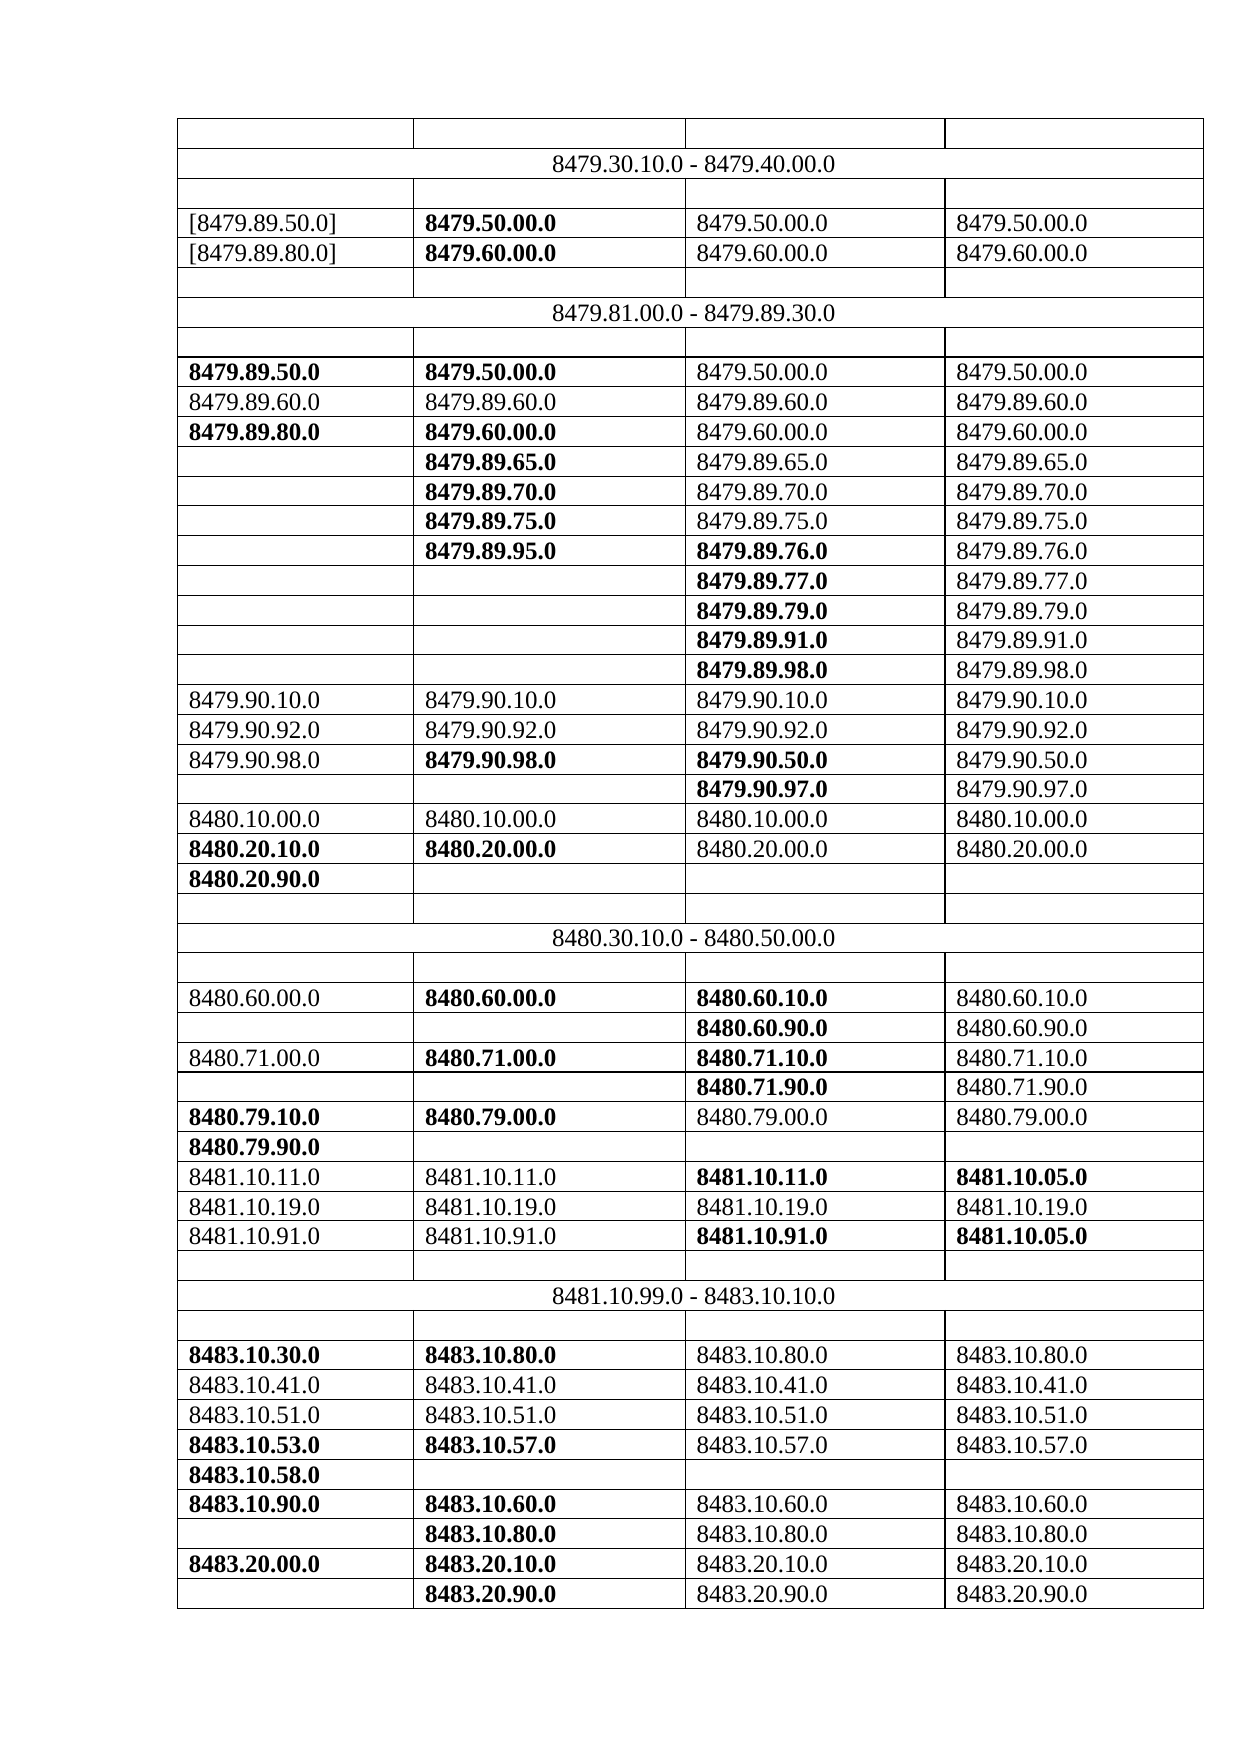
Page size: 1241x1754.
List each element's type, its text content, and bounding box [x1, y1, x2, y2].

table_cell 8479.90.10.0 [414, 685, 685, 714]
table_cell 8480.60.00.0 [178, 983, 413, 1012]
table_cell [946, 1132, 1203, 1161]
table_cell 8483.20.90.0 [946, 1579, 1203, 1608]
table_cell [946, 894, 1203, 922]
table_cell 8480.71.10.0 [946, 1043, 1203, 1071]
table_cell [414, 894, 685, 922]
table_cell 8481.10.19.0 [946, 1192, 1203, 1220]
table_cell 8480.71.00.0 [178, 1043, 413, 1071]
table_cell 8483.10.80.0 [946, 1341, 1203, 1369]
table_cell [414, 655, 685, 684]
table_cell 8479.30.10.0 - 8479.40.00.0 [178, 149, 1203, 178]
table_cell 8479.89.79.0 [946, 596, 1203, 624]
table_cell 8481.10.91.0 [414, 1221, 685, 1250]
table_cell [178, 566, 413, 595]
table_cell 8480.60.10.0 [686, 983, 944, 1012]
table_cell [178, 328, 413, 356]
table_cell 8479.89.95.0 [414, 536, 685, 565]
table_cell 8483.10.57.0 [414, 1430, 685, 1459]
table_cell [414, 179, 685, 207]
table_cell 8480.71.10.0 [686, 1043, 944, 1071]
table_cell [178, 1579, 413, 1608]
table_cell 8483.10.60.0 [946, 1490, 1203, 1518]
table_cell 8479.90.97.0 [946, 775, 1203, 803]
table_cell 8480.60.90.0 [946, 1013, 1203, 1042]
table_cell [178, 1073, 413, 1101]
table_cell 8483.20.00.0 [178, 1549, 413, 1578]
table_cell 8483.10.51.0 [686, 1400, 944, 1429]
table_cell 8479.89.75.0 [946, 506, 1203, 535]
table_cell 8479.89.77.0 [946, 566, 1203, 595]
table_cell [946, 328, 1203, 356]
table_cell 8481.10.19.0 [686, 1192, 944, 1220]
table_cell 8480.71.00.0 [414, 1043, 685, 1071]
table_cell 8480.71.90.0 [946, 1073, 1203, 1101]
table_cell 8479.90.50.0 [686, 745, 944, 773]
table_cell 8480.20.10.0 [178, 834, 413, 863]
table_cell 8481.10.19.0 [178, 1192, 413, 1220]
table_cell 8479.89.70.0 [414, 477, 685, 505]
table_cell 8479.89.70.0 [946, 477, 1203, 505]
table_cell 8483.10.41.0 [946, 1370, 1203, 1399]
table_cell 8481.10.19.0 [414, 1192, 685, 1220]
table_cell 8483.10.30.0 [178, 1341, 413, 1369]
table_cell 8479.90.10.0 [686, 685, 944, 714]
table_cell 8483.20.90.0 [686, 1579, 944, 1608]
table_cell 8479.50.00.0 [686, 358, 944, 386]
table_cell [178, 1013, 413, 1042]
table_cell 8480.79.00.0 [946, 1102, 1203, 1131]
table_cell [178, 894, 413, 922]
table_cell [946, 1460, 1203, 1488]
table_cell 8479.90.10.0 [946, 685, 1203, 714]
table_cell 8479.60.00.0 [946, 417, 1203, 446]
table_cell [686, 1460, 944, 1488]
table_cell [686, 953, 944, 982]
table_cell [414, 775, 685, 803]
table_cell 8480.79.00.0 [686, 1102, 944, 1131]
table_cell [178, 626, 413, 654]
table_cell 8481.10.11.0 [178, 1162, 413, 1191]
table_cell 8479.90.92.0 [414, 715, 685, 744]
table_cell 8479.90.92.0 [946, 715, 1203, 744]
table_cell 8480.10.00.0 [686, 804, 944, 833]
table_cell 8479.50.00.0 [414, 358, 685, 386]
table_cell 8481.10.05.0 [946, 1162, 1203, 1191]
table_cell 8479.60.00.0 [946, 238, 1203, 267]
table_cell 8480.10.00.0 [946, 804, 1203, 833]
table_cell 8483.10.51.0 [946, 1400, 1203, 1429]
table_cell [686, 1251, 944, 1280]
table_cell 8483.10.53.0 [178, 1430, 413, 1459]
table_cell [686, 119, 944, 148]
table_cell 8480.20.00.0 [414, 834, 685, 863]
table_cell 8479.90.92.0 [178, 715, 413, 744]
table_cell 8480.10.00.0 [414, 804, 685, 833]
table_cell 8479.89.79.0 [686, 596, 944, 624]
table_cell 8480.10.00.0 [178, 804, 413, 833]
table_cell 8480.79.10.0 [178, 1102, 413, 1131]
table_cell 8483.10.60.0 [414, 1490, 685, 1518]
table_cell 8479.89.65.0 [414, 447, 685, 476]
table_cell 8481.10.11.0 [414, 1162, 685, 1191]
table_cell 8479.89.77.0 [686, 566, 944, 595]
table_cell 8483.10.90.0 [178, 1490, 413, 1518]
table_cell 8479.89.76.0 [686, 536, 944, 565]
table_cell 8483.10.57.0 [686, 1430, 944, 1459]
table_cell [414, 864, 685, 893]
table_cell [946, 953, 1203, 982]
table_cell [686, 894, 944, 922]
table_cell 8480.20.00.0 [946, 834, 1203, 863]
table_cell 8480.71.90.0 [686, 1073, 944, 1101]
table_cell 8483.10.57.0 [946, 1430, 1203, 1459]
table_cell 8479.89.65.0 [686, 447, 944, 476]
table_cell [178, 1251, 413, 1280]
table_cell [178, 1519, 413, 1548]
table_cell [178, 268, 413, 297]
table_cell [178, 506, 413, 535]
table_cell 8483.20.10.0 [946, 1549, 1203, 1578]
table_cell [946, 1251, 1203, 1280]
table_cell 8483.20.10.0 [414, 1549, 685, 1578]
table_cell [686, 268, 944, 297]
table_cell 8480.60.10.0 [946, 983, 1203, 1012]
table_cell 8483.10.41.0 [686, 1370, 944, 1399]
table_cell 8480.60.00.0 [414, 983, 685, 1012]
table_cell [8479.89.80.0] [178, 238, 413, 267]
table_cell 8479.89.75.0 [686, 506, 944, 535]
table_cell [178, 596, 413, 624]
table_cell 8479.89.76.0 [946, 536, 1203, 565]
table_cell [686, 328, 944, 356]
table_cell [946, 179, 1203, 207]
table_cell 8479.81.00.0 - 8479.89.30.0 [178, 298, 1203, 327]
table_cell 8479.50.00.0 [946, 209, 1203, 237]
table_cell 8479.60.00.0 [414, 238, 685, 267]
table_cell 8480.20.90.0 [178, 864, 413, 893]
table_cell 8483.10.41.0 [178, 1370, 413, 1399]
table_cell 8481.10.99.0 - 8483.10.10.0 [178, 1281, 1203, 1310]
table_cell [178, 179, 413, 207]
table_cell 8483.10.41.0 [414, 1370, 685, 1399]
table_cell 8479.89.65.0 [946, 447, 1203, 476]
table_cell 8479.89.60.0 [686, 387, 944, 416]
table_cell 8481.10.11.0 [686, 1162, 944, 1191]
table_cell [8479.89.50.0] [178, 209, 413, 237]
table_cell 8481.10.91.0 [178, 1221, 413, 1250]
table_cell 8479.89.60.0 [414, 387, 685, 416]
table_cell 8483.10.51.0 [414, 1400, 685, 1429]
table_cell [178, 447, 413, 476]
table_cell [414, 626, 685, 654]
table_cell [178, 477, 413, 505]
table_cell 8480.79.00.0 [414, 1102, 685, 1131]
table_cell 8479.60.00.0 [414, 417, 685, 446]
table_cell 8483.10.51.0 [178, 1400, 413, 1429]
table_cell [686, 1311, 944, 1339]
table_cell 8479.89.98.0 [946, 655, 1203, 684]
table_cell 8479.60.00.0 [686, 238, 944, 267]
table_cell 8479.90.92.0 [686, 715, 944, 744]
table_cell 8480.79.90.0 [178, 1132, 413, 1161]
table_cell [414, 953, 685, 982]
table_cell 8483.10.58.0 [178, 1460, 413, 1488]
table_cell 8481.10.05.0 [946, 1221, 1203, 1250]
table_cell [178, 655, 413, 684]
table_cell 8479.50.00.0 [946, 358, 1203, 386]
table_cell 8479.89.75.0 [414, 506, 685, 535]
table_cell 8479.60.00.0 [686, 417, 944, 446]
table_cell [414, 268, 685, 297]
table_cell [946, 864, 1203, 893]
table_cell [414, 1311, 685, 1339]
table_cell [946, 1311, 1203, 1339]
table_cell 8483.10.80.0 [946, 1519, 1203, 1548]
table_cell 8483.10.80.0 [686, 1519, 944, 1548]
table_cell [414, 1251, 685, 1280]
table_cell 8481.10.91.0 [686, 1221, 944, 1250]
table_cell [414, 328, 685, 356]
table_cell [414, 1132, 685, 1161]
table_cell [946, 119, 1203, 148]
table_cell 8479.50.00.0 [686, 209, 944, 237]
table_cell 8479.90.50.0 [946, 745, 1203, 773]
table_cell 8479.89.60.0 [946, 387, 1203, 416]
table_cell 8479.90.10.0 [178, 685, 413, 714]
table_cell 8479.89.98.0 [686, 655, 944, 684]
table_cell [414, 566, 685, 595]
table_cell 8479.89.50.0 [178, 358, 413, 386]
table_cell 8483.10.80.0 [414, 1519, 685, 1548]
table_cell 8479.90.98.0 [178, 745, 413, 773]
table_cell [946, 268, 1203, 297]
table_cell 8480.20.00.0 [686, 834, 944, 863]
table_cell [414, 1460, 685, 1488]
table_cell [414, 119, 685, 148]
table_cell [414, 1073, 685, 1101]
table_cell 8483.10.60.0 [686, 1490, 944, 1518]
table_cell 8483.20.90.0 [414, 1579, 685, 1608]
table_cell 8479.90.98.0 [414, 745, 685, 773]
table_cell 8479.89.80.0 [178, 417, 413, 446]
table_cell [178, 953, 413, 982]
table_cell 8480.30.10.0 - 8480.50.00.0 [178, 924, 1203, 952]
table_cell [178, 1311, 413, 1339]
table_cell 8483.10.80.0 [686, 1341, 944, 1369]
table_cell [686, 1132, 944, 1161]
table_cell [178, 775, 413, 803]
table_cell [414, 596, 685, 624]
table_cell [178, 119, 413, 148]
table_cell 8479.90.97.0 [686, 775, 944, 803]
table_cell 8483.20.10.0 [686, 1549, 944, 1578]
table_cell 8479.89.70.0 [686, 477, 944, 505]
table_cell 8483.10.80.0 [414, 1341, 685, 1369]
table_cell [686, 864, 944, 893]
table_cell 8479.89.91.0 [946, 626, 1203, 654]
table_cell [178, 536, 413, 565]
table_cell 8479.89.60.0 [178, 387, 413, 416]
table_cell 8479.89.91.0 [686, 626, 944, 654]
table_cell [414, 1013, 685, 1042]
table_cell [686, 179, 944, 207]
table_cell 8479.50.00.0 [414, 209, 685, 237]
table_cell 8480.60.90.0 [686, 1013, 944, 1042]
